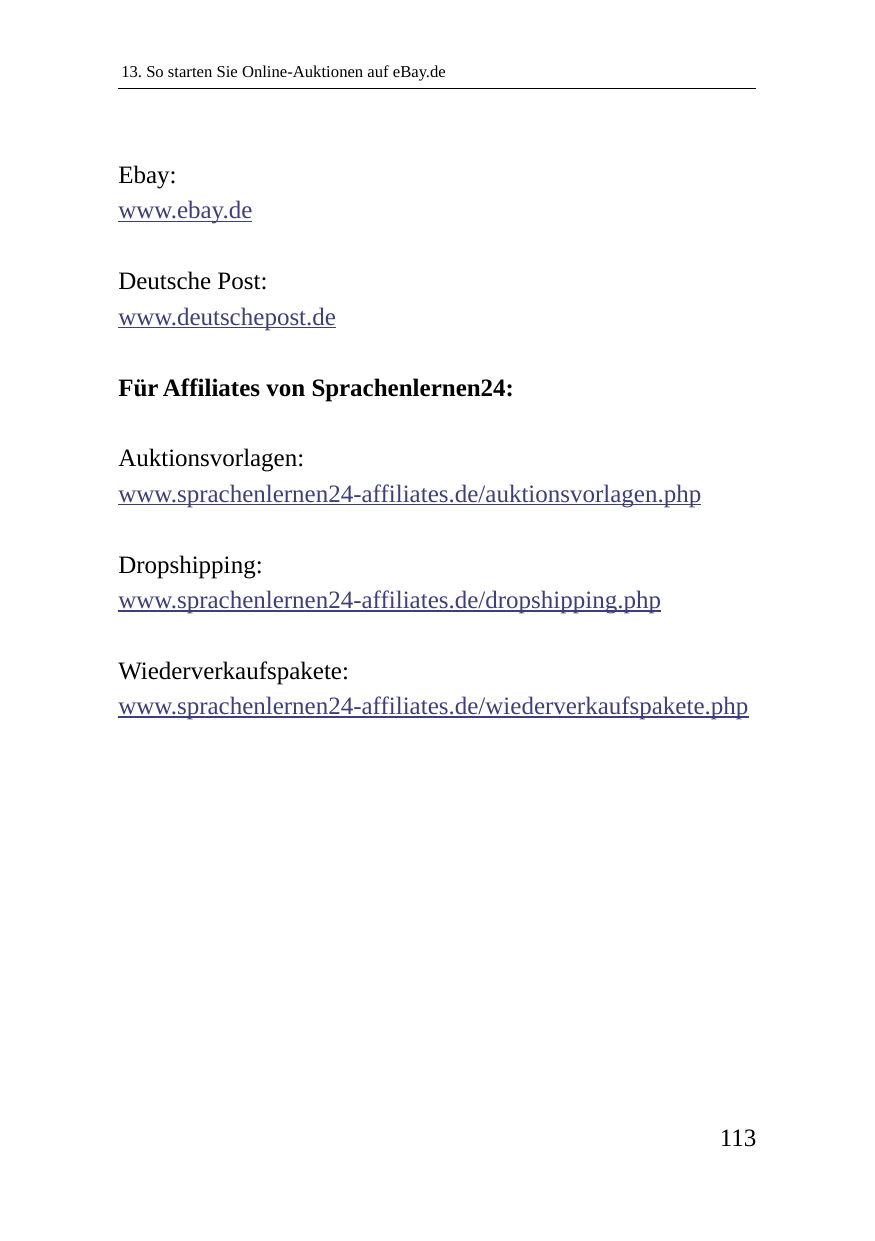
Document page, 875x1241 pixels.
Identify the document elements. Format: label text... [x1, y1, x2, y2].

text Für Affiliates von Sprachenlernen24: [118, 366, 756, 401]
text Dropshipping: [118, 543, 756, 578]
text www.sprachenlernen24-affiliates.de/wiederverkaufspakete.php [118, 685, 756, 720]
text www.deutschepost.de [118, 295, 756, 331]
text Auktionsvorlagen: [118, 437, 756, 472]
text Wiederverkaufspakete: [118, 649, 756, 685]
text www.sprachenlernen24-affiliates.de/dropshipping.php [118, 578, 756, 614]
text www.sprachenlernen24-affiliates.de/auktionsvorlagen.php [118, 472, 756, 508]
text Ebay: [118, 153, 756, 189]
text www.ebay.de [118, 189, 756, 224]
text Deutsche Post: [118, 260, 756, 295]
